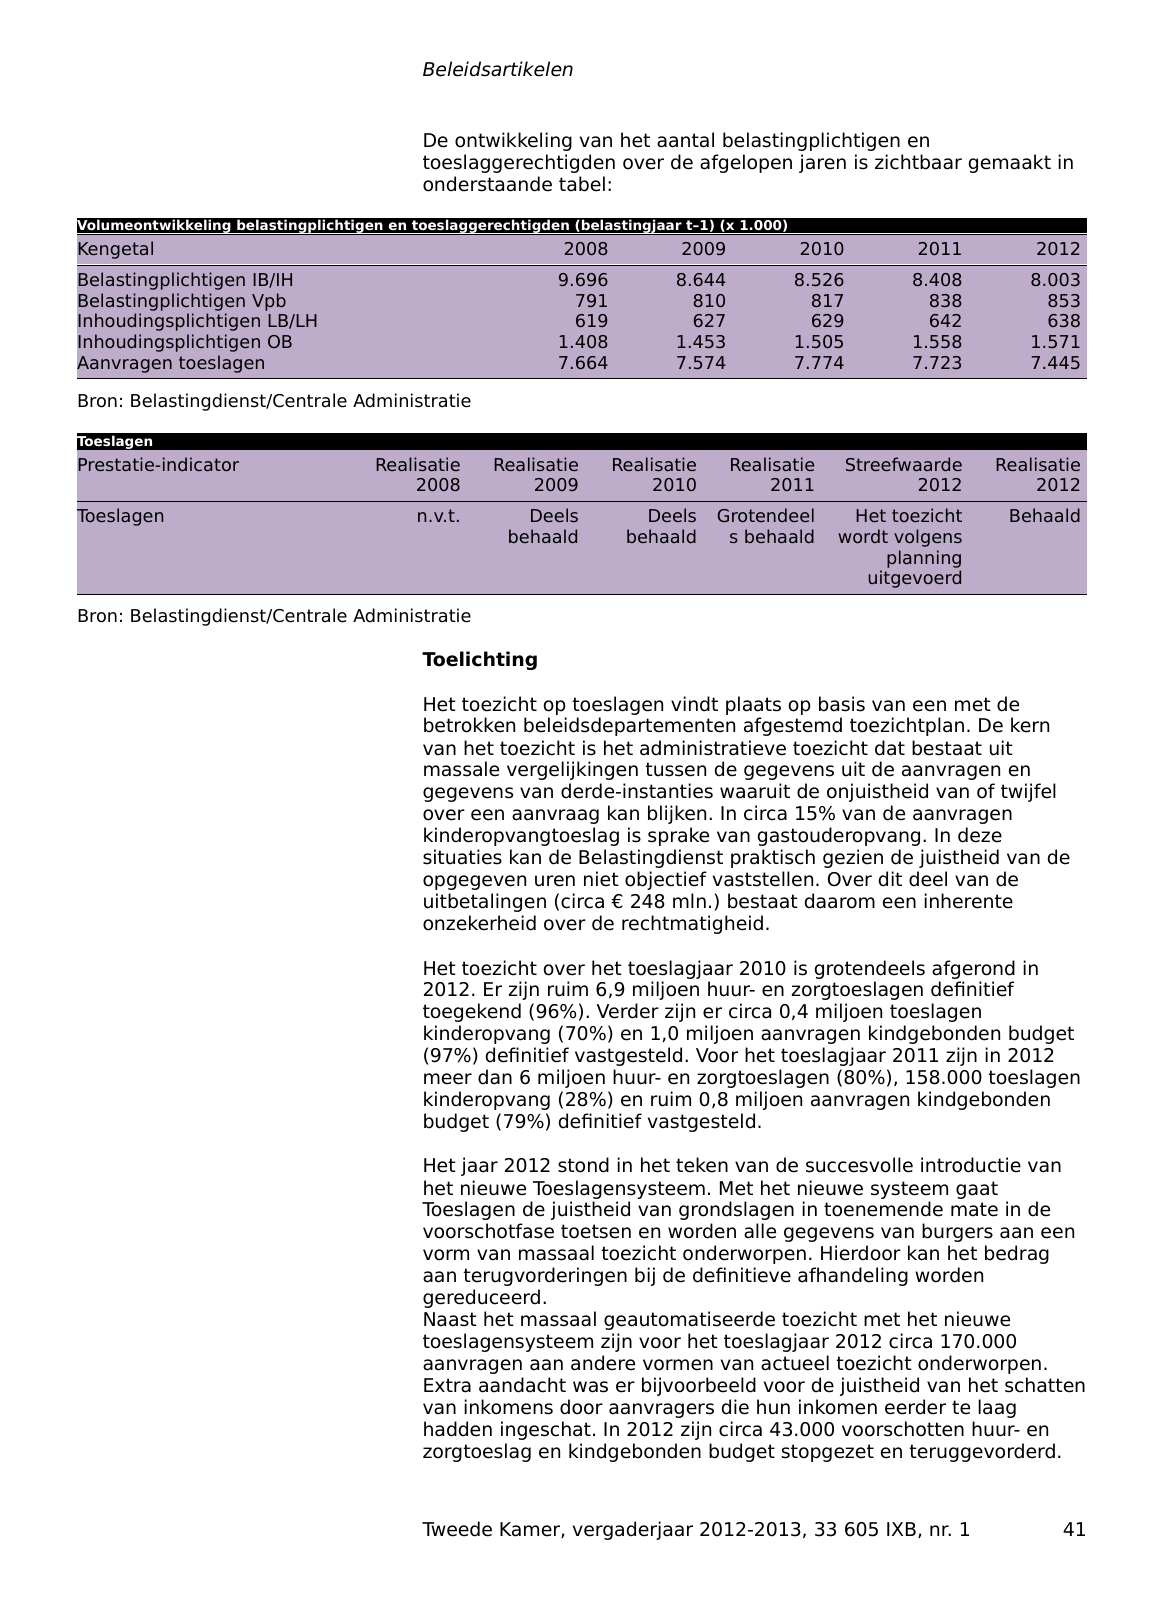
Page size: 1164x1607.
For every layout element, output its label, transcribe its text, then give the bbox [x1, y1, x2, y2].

table_cell 627 [614, 311, 732, 332]
table_cell 638 [969, 311, 1087, 332]
table_cell 817 [732, 291, 850, 311]
table_cell 8.644 [614, 266, 732, 291]
text Het toezicht over het toeslagjaar 2010 is grotendeels afgerond in 2012. Er zijn ruim 6,9 miljoen huur- en zorgtoeslagen definitief toegekend (96%). Verder zijn er circa 0,4 miljoen toeslagen kinderopvang (70%) en 1,0 miljoen aanvragen kindgebonden budget (97%) definitief vastgesteld. Voor het toeslagjaar 2011 zijn in 2012 meer dan 6 miljoen huur- en zorgtoeslagen (80%), 158.000 toeslagen kinderopvang (28%) en ruim 0,8 miljoen aanvragen kindgebonden budget (79%) definitief vastgesteld. [422, 957, 1087, 1133]
table_cell 2010 [732, 235, 850, 264]
table_cell Bron: Belastingdienst/Centrale Administratie [77, 379, 1087, 411]
subtitle Toelichting [422, 649, 1087, 671]
table_header Toeslagen [77, 433, 1087, 449]
table_cell Belastingplichtigen Vpb [77, 291, 496, 311]
table_cell Grotendeels behaald [703, 502, 821, 594]
table_cell Aanvragen toeslagen [77, 353, 496, 378]
table_cell 642 [850, 311, 968, 332]
text Het toezicht op toeslagen vindt plaats op basis van een met de betrokken beleidsdepartementen afgestemd toezichtplan. De kern van het toezicht is het administratieve toezicht dat bestaat uit massale vergelijkingen tussen de gegevens uit de aanvragen en gegevens van derde-instanties waaruit de onjuistheid van of twijfel over een aanvraag kan blijken. In circa 15% van de aanvragen kinderopvangtoeslag is sprake van gastouderopvang. In deze situaties kan de Belastingdienst praktisch gezien de juistheid van de opgegeven uren niet objectief vaststellen. Over dit deel van de uitbetalingen (circa € 248 mln.) bestaat daarom een inherente onzekerheid over de rechtmatigheid. [422, 693, 1087, 935]
table_cell Realisatie 2009 [466, 450, 584, 501]
table_cell 2008 [496, 235, 614, 264]
table_cell 7.723 [850, 353, 968, 378]
table_cell Inhoudingsplichtigen LB/LH [77, 311, 496, 332]
table_cell 9.696 [496, 266, 614, 291]
text Het jaar 2012 stond in het teken van de succesvolle introductie van het nieuwe Toeslagensysteem. Met het nieuwe systeem gaat Toeslagen de juistheid van grondslagen in toenemende mate in de voorschotfase toetsen en worden alle gegevens van burgers aan een vorm van massaal toezicht onderworpen. Hierdoor kan het bedrag aan terugvorderingen bij de definitieve afhandeling worden gereduceerd. [422, 1155, 1087, 1309]
table_cell 1.505 [732, 332, 850, 353]
table_cell 1.558 [850, 332, 968, 353]
table_cell 8.408 [850, 266, 968, 291]
table_header Volumeontwikkeling belastingplichtigen en toeslaggerechtigden (belastingjaar t–1) (x 1.000) [77, 218, 1087, 233]
table_cell Bron: Belastingdienst/Centrale Administratie [77, 595, 1087, 627]
table_cell Realisatie 2011 [703, 450, 821, 501]
table_cell 853 [969, 291, 1087, 311]
table_cell Prestatie-indicator [77, 450, 348, 501]
table_cell Streefwaarde 2012 [821, 450, 968, 501]
table_cell Kengetal [77, 235, 496, 264]
table_cell Behaald [969, 502, 1087, 594]
text De ontwikkeling van het aantal belastingplichtigen en toeslaggerechtigden over de afgelopen jaren is zichtbaar gemaakt in onderstaande tabel: [422, 130, 1087, 196]
table_cell 1.453 [614, 332, 732, 353]
table_cell 2012 [969, 235, 1087, 264]
table_cell Realisatie 2010 [585, 450, 703, 501]
table_cell n.v.t. [348, 502, 466, 594]
table_cell 810 [614, 291, 732, 311]
table_cell Toeslagen [77, 502, 348, 594]
table_cell Inhoudingsplichtigen OB [77, 332, 496, 353]
table_cell 8.526 [732, 266, 850, 291]
table_cell Belastingplichtigen IB/IH [77, 266, 496, 291]
table_cell 1.571 [969, 332, 1087, 353]
table_cell 7.574 [614, 353, 732, 378]
table_cell 2011 [850, 235, 968, 264]
table_cell 2009 [614, 235, 732, 264]
table_cell Realisatie 2008 [348, 450, 466, 501]
table_cell 7.664 [496, 353, 614, 378]
table_cell Het toezicht wordt volgens planning uitgevoerd [821, 502, 968, 594]
table_cell 7.445 [969, 353, 1087, 378]
table_cell Realisatie 2012 [969, 450, 1087, 501]
table_cell 791 [496, 291, 614, 311]
table_cell Deels behaald [466, 502, 584, 594]
text Naast het massaal geautomatiseerde toezicht met het nieuwe toeslagensysteem zijn voor het toeslagjaar 2012 circa 170.000 aanvragen aan andere vormen van actueel toezicht onderworpen. Extra aandacht was er bijvoorbeeld voor de juistheid van het schatten van inkomens door aanvragers die hun inkomen eerder te laag hadden ingeschat. In 2012 zijn circa 43.000 voorschotten huur- en zorgtoeslag en kindgebonden budget stopgezet en teruggevorderd. [422, 1309, 1087, 1463]
table_cell 629 [732, 311, 850, 332]
table_cell 7.774 [732, 353, 850, 378]
table_cell 1.408 [496, 332, 614, 353]
table_cell 619 [496, 311, 614, 332]
table_cell Deels behaald [585, 502, 703, 594]
table_cell 8.003 [969, 266, 1087, 291]
table_cell 838 [850, 291, 968, 311]
